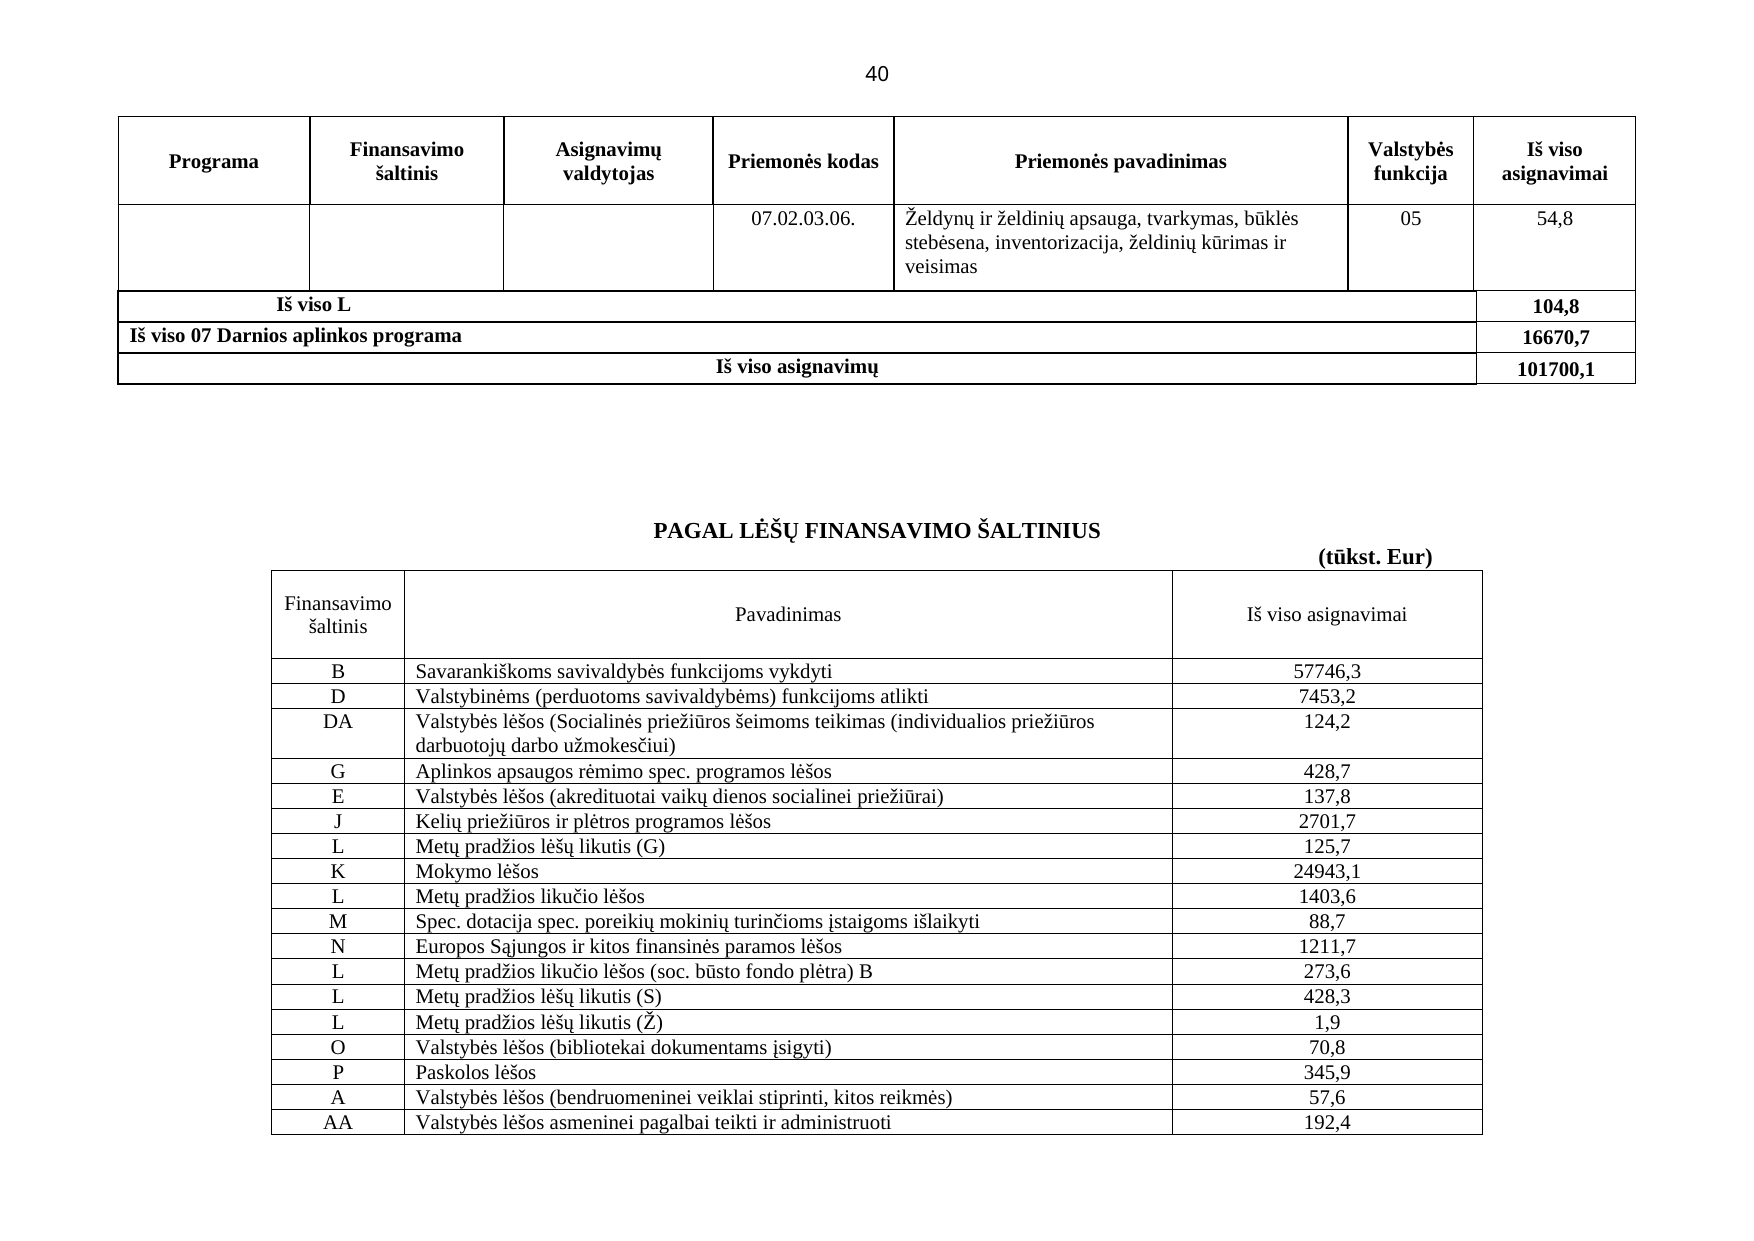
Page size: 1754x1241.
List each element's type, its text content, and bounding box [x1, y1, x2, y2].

table_cell Želdynų ir želdinių apsauga, tvarkymas, būklės stebėsena, inventorizacija, želdinių kūrimas ir veisimas [895, 205, 1347, 289]
table_cell Iš viso 07 Darnios aplinkos programa [119, 323, 1476, 352]
table_cell Aplinkos apsaugos rėmimo spec. programos lėšos [405, 759, 1172, 783]
table_cell 1211,7 [1173, 934, 1482, 958]
table_cell E [272, 784, 404, 808]
table_header Priemonės pavadinimas [895, 117, 1347, 204]
table_cell 1,9 [1173, 1010, 1482, 1034]
table_cell Valstybės lėšos asmeninei pagalbai teikti ir administruoti [405, 1110, 1172, 1134]
table_cell L [272, 884, 404, 908]
table_cell Metų pradžios likučio lėšos [405, 884, 1172, 908]
table_cell 101700,1 [1477, 353, 1635, 383]
table_cell L [272, 959, 404, 983]
table_cell 345,9 [1173, 1060, 1482, 1084]
table_cell L [272, 985, 404, 1008]
table_header Priemonės kodas [714, 117, 893, 204]
table_cell M [272, 909, 404, 933]
table_cell 273,6 [1173, 959, 1482, 983]
table_header Pavadinimas [405, 571, 1172, 658]
table_cell 137,8 [1173, 784, 1482, 808]
table_cell L [272, 1010, 404, 1034]
table_cell G [272, 759, 404, 783]
table_cell 70,8 [1173, 1035, 1482, 1059]
table_cell Mokymo lėšos [405, 859, 1172, 883]
table_cell A [272, 1085, 404, 1109]
table_cell Valstybės lėšos (akredituotai vaikų dienos socialinei priežiūrai) [405, 784, 1172, 808]
table_cell 54,8 [1474, 205, 1635, 289]
table_cell Iš viso L [119, 292, 1476, 321]
table_cell 7453,2 [1173, 684, 1482, 708]
table_cell 88,7 [1173, 909, 1482, 933]
table_header Finansavimo šaltinis [311, 117, 503, 204]
table_cell Paskolos lėšos [405, 1060, 1172, 1084]
table_cell P [272, 1060, 404, 1084]
table_cell [119, 205, 309, 289]
table_cell N [272, 934, 404, 958]
table_header Finansavimo šaltinis [272, 571, 404, 658]
table_cell 104,8 [1477, 291, 1635, 321]
table_cell Europos Sąjungos ir kitos finansinės paramos lėšos [405, 934, 1172, 958]
table_cell AA [272, 1110, 404, 1134]
table_cell Valstybės lėšos (bibliotekai dokumentams įsigyti) [405, 1035, 1172, 1059]
table_cell 57746,3 [1173, 659, 1482, 683]
table_cell 428,7 [1173, 759, 1482, 783]
table_cell B [272, 659, 404, 683]
table_cell K [272, 859, 404, 883]
table_cell O [272, 1035, 404, 1059]
table_cell 57,6 [1173, 1085, 1482, 1109]
table_cell 428,3 [1173, 985, 1482, 1008]
table_cell Valstybės lėšos (bendruomeninei veiklai stiprinti, kitos reikmės) [405, 1085, 1172, 1109]
table_cell Valstybinėms (perduotoms savivaldybėms) funkcijoms atlikti [405, 684, 1172, 708]
table_cell 07.02.03.06. [714, 205, 893, 289]
text (tūkst. Eur) [118, 543, 1636, 570]
table_cell 192,4 [1173, 1110, 1482, 1134]
table_cell 05 [1349, 205, 1473, 289]
table_cell DA [272, 709, 404, 757]
table_header Asignavimų valdytojas [505, 117, 712, 204]
text PAGAL LĖŠŲ FINANSAVIMO ŠALTINIUS [118, 517, 1636, 543]
table_cell 1403,6 [1173, 884, 1482, 908]
table_cell 124,2 [1173, 709, 1482, 757]
table_cell L [272, 834, 404, 858]
table_cell 16670,7 [1477, 322, 1635, 352]
table_cell D [272, 684, 404, 708]
table_cell Metų pradžios likučio lėšos (soc. būsto fondo plėtra) B [405, 959, 1172, 983]
table_header Valstybės funkcija [1349, 117, 1473, 204]
table_cell Kelių priežiūros ir plėtros programos lėšos [405, 809, 1172, 833]
table_cell J [272, 809, 404, 833]
table_cell Valstybės lėšos (Socialinės priežiūros šeimoms teikimas (individualios priežiūros darbuotojų darbo užmokesčiui) [405, 709, 1172, 757]
table_cell 2701,7 [1173, 809, 1482, 833]
table_cell Spec. dotacija spec. poreikių mokinių turinčioms įstaigoms išlaikyti [405, 909, 1172, 933]
table_cell [310, 205, 503, 289]
table_cell [504, 205, 713, 289]
table_cell Metų pradžios lėšų likutis (G) [405, 834, 1172, 858]
table_cell Metų pradžios lėšų likutis (S) [405, 985, 1172, 1008]
table_header Iš viso asignavimai [1474, 117, 1635, 204]
table_cell Metų pradžios lėšų likutis (Ž) [405, 1010, 1172, 1034]
table_header Programa [119, 117, 309, 204]
table_cell Savarankiškoms savivaldybės funkcijoms vykdyti [405, 659, 1172, 683]
table_cell Iš viso asignavimų [119, 354, 1476, 383]
table_cell 24943,1 [1173, 859, 1482, 883]
table_header Iš viso asignavimai [1173, 571, 1482, 658]
table_cell 125,7 [1173, 834, 1482, 858]
